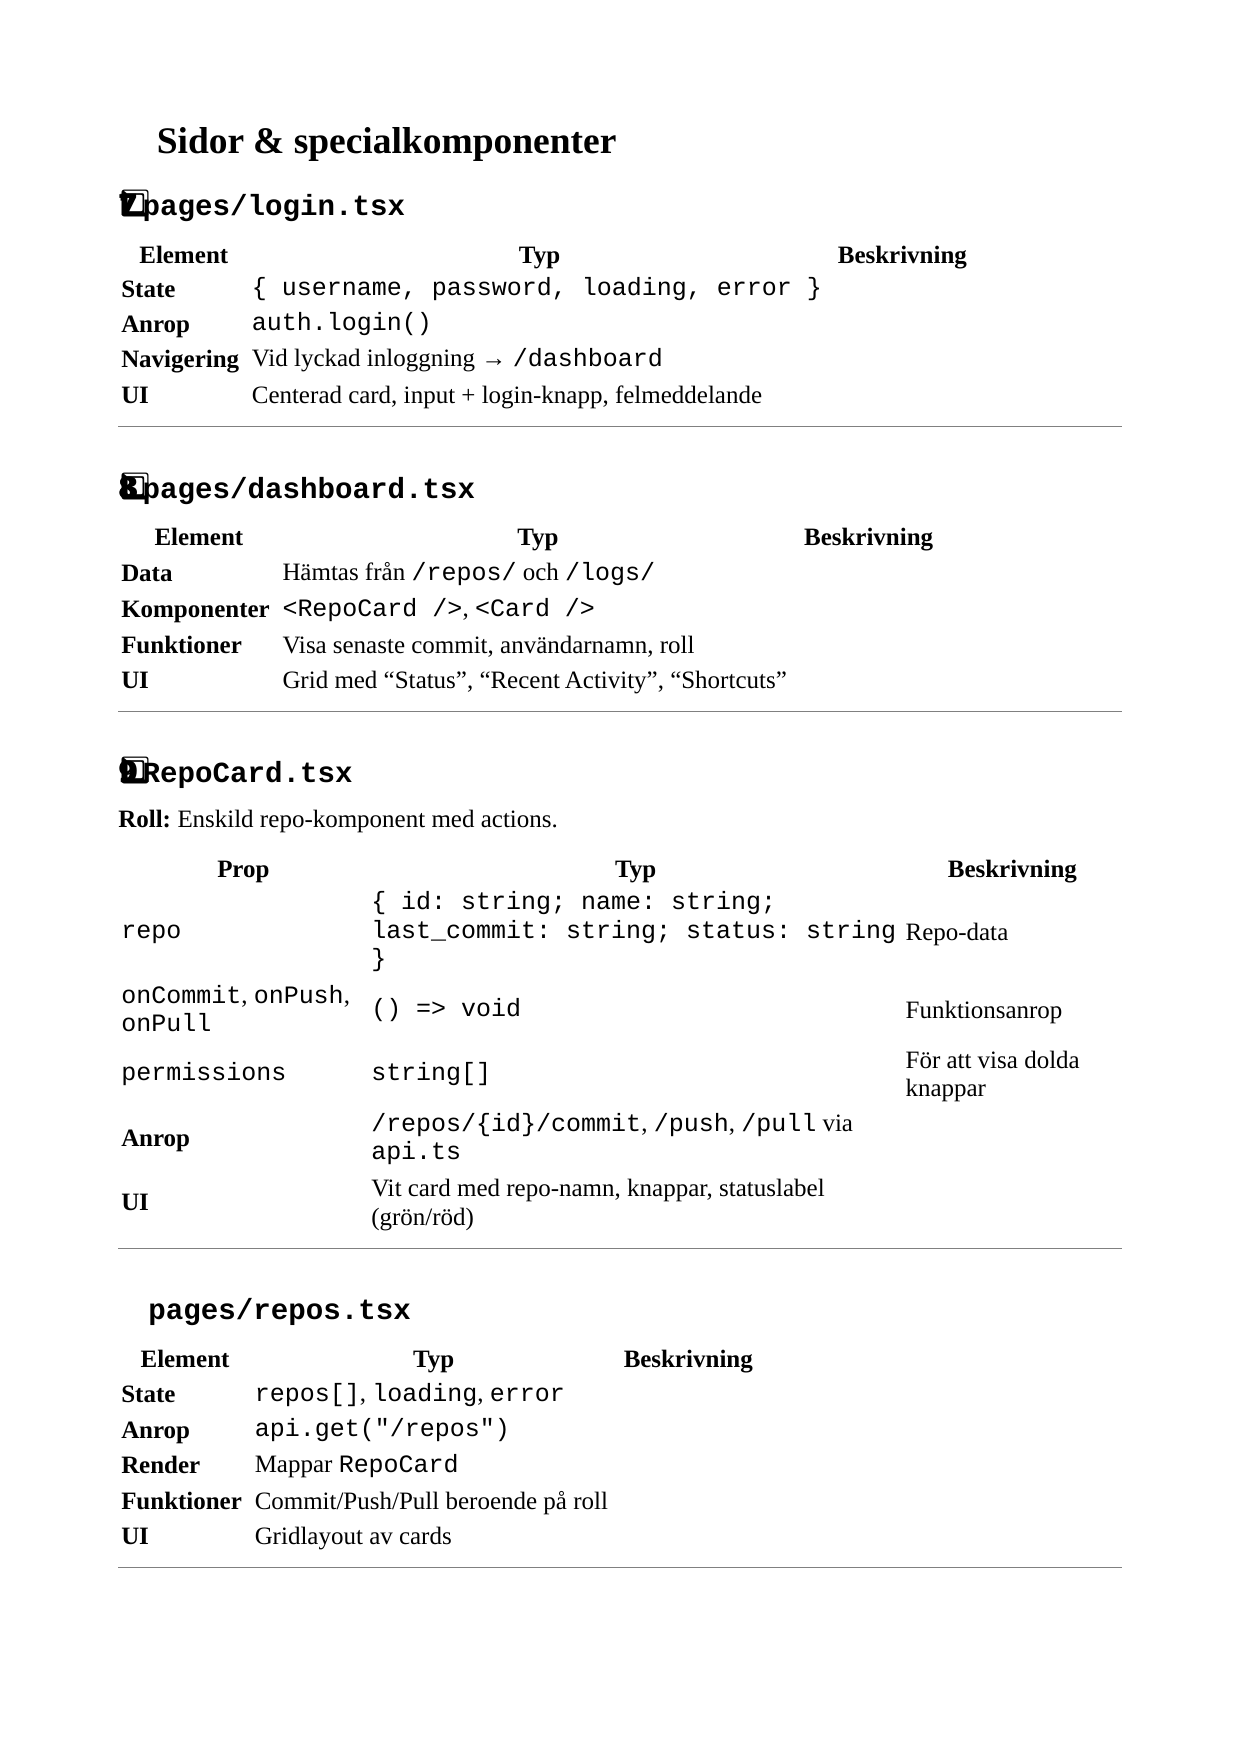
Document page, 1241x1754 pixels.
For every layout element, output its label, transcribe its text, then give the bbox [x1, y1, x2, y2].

table_cell För att visa dolda knappar [903, 1042, 1122, 1105]
table_cell [830, 377, 975, 412]
table_cell repo [118, 886, 368, 977]
table_cell { id: string; name: string; last_commit: string; status: string } [368, 886, 902, 977]
table_header Beskrivning [796, 519, 941, 554]
table_header Typ [279, 519, 796, 554]
table_cell [830, 271, 975, 306]
table_cell /repos/{id}/commit, /push, /pull via api.ts [368, 1105, 902, 1170]
table_cell Anrop [118, 306, 249, 341]
table_cell Vit card med repo-namn, knappar, statuslabel (grön/röd) [368, 1170, 902, 1233]
table_cell repos[], loading, error [252, 1375, 616, 1412]
table_cell Grid med “Status”, “Recent Activity”, “Shortcuts” [279, 662, 796, 696]
table_header Element [118, 1341, 252, 1375]
table_header Prop [118, 851, 368, 886]
table_cell UI [118, 1518, 252, 1552]
text Roll: Enskild repo-komponent med actions. [118, 804, 1122, 832]
table_cell Centerad card, input + login-knapp, felmeddelande [249, 377, 830, 412]
table_cell [616, 1483, 760, 1518]
table_cell UI [118, 377, 249, 412]
table_cell Gridlayout av cards [252, 1518, 616, 1552]
table_cell Vid lyckad inloggning → /dashboard [249, 341, 830, 377]
table_cell string[] [368, 1042, 902, 1105]
table_cell [903, 1170, 1122, 1233]
table_cell UI [118, 662, 279, 696]
table_cell Visa senaste commit, användarnamn, roll [279, 627, 796, 662]
table_cell api.get("/repos") [252, 1412, 616, 1447]
table_cell { username, password, loading, error } [249, 271, 830, 306]
table_header Element [118, 519, 279, 554]
subtitle 8️⃣ pages/dashboard.tsx [118, 471, 1122, 507]
table_header Typ [252, 1341, 616, 1375]
table_cell [796, 662, 941, 696]
table_cell [796, 627, 941, 662]
table_cell [616, 1375, 760, 1412]
subtitle 7️⃣ pages/login.tsx [118, 188, 1122, 224]
table_cell Navigering [118, 341, 249, 377]
table_cell Funktioner [118, 627, 279, 662]
table_cell Hämtas från /repos/ och /logs/ [279, 554, 796, 591]
table_header Beskrivning [830, 237, 975, 271]
table_cell [616, 1447, 760, 1483]
table_cell Anrop [118, 1105, 368, 1170]
table_cell permissions [118, 1042, 368, 1105]
table_cell () => void [368, 977, 902, 1042]
table_cell [796, 591, 941, 627]
table_cell [903, 1105, 1122, 1170]
table_header Typ [368, 851, 902, 886]
subtitle 🔟 pages/repos.tsx [118, 1292, 1122, 1328]
table_cell State [118, 271, 249, 306]
table_cell UI [118, 1170, 368, 1233]
table_cell Funktioner [118, 1483, 252, 1518]
table_cell [616, 1518, 760, 1552]
table_cell Anrop [118, 1412, 252, 1447]
table_cell [796, 554, 941, 591]
table_header Beskrivning [616, 1341, 760, 1375]
table_header Typ [249, 237, 830, 271]
table_cell Komponenter [118, 591, 279, 627]
table_cell <RepoCard />, <Card /> [279, 591, 796, 627]
table_cell onCommit, onPush, onPull [118, 977, 368, 1042]
table_cell auth.login() [249, 306, 830, 341]
table_cell Funktionsanrop [903, 977, 1122, 1042]
table_cell Data [118, 554, 279, 591]
table_cell State [118, 1375, 252, 1412]
table_header Beskrivning [903, 851, 1122, 886]
table_cell [616, 1412, 760, 1447]
table_cell Mappar RepoCard [252, 1447, 616, 1483]
table_cell Render [118, 1447, 252, 1483]
table_cell [830, 341, 975, 377]
table_cell Repo-data [903, 886, 1122, 977]
table_header Element [118, 237, 249, 271]
subtitle 🧩 Sidor & specialkomponenter [118, 118, 1122, 161]
subtitle 9️⃣ RepoCard.tsx [118, 755, 1122, 791]
table_cell Commit/Push/Pull beroende på roll [252, 1483, 616, 1518]
table_cell [830, 306, 975, 341]
